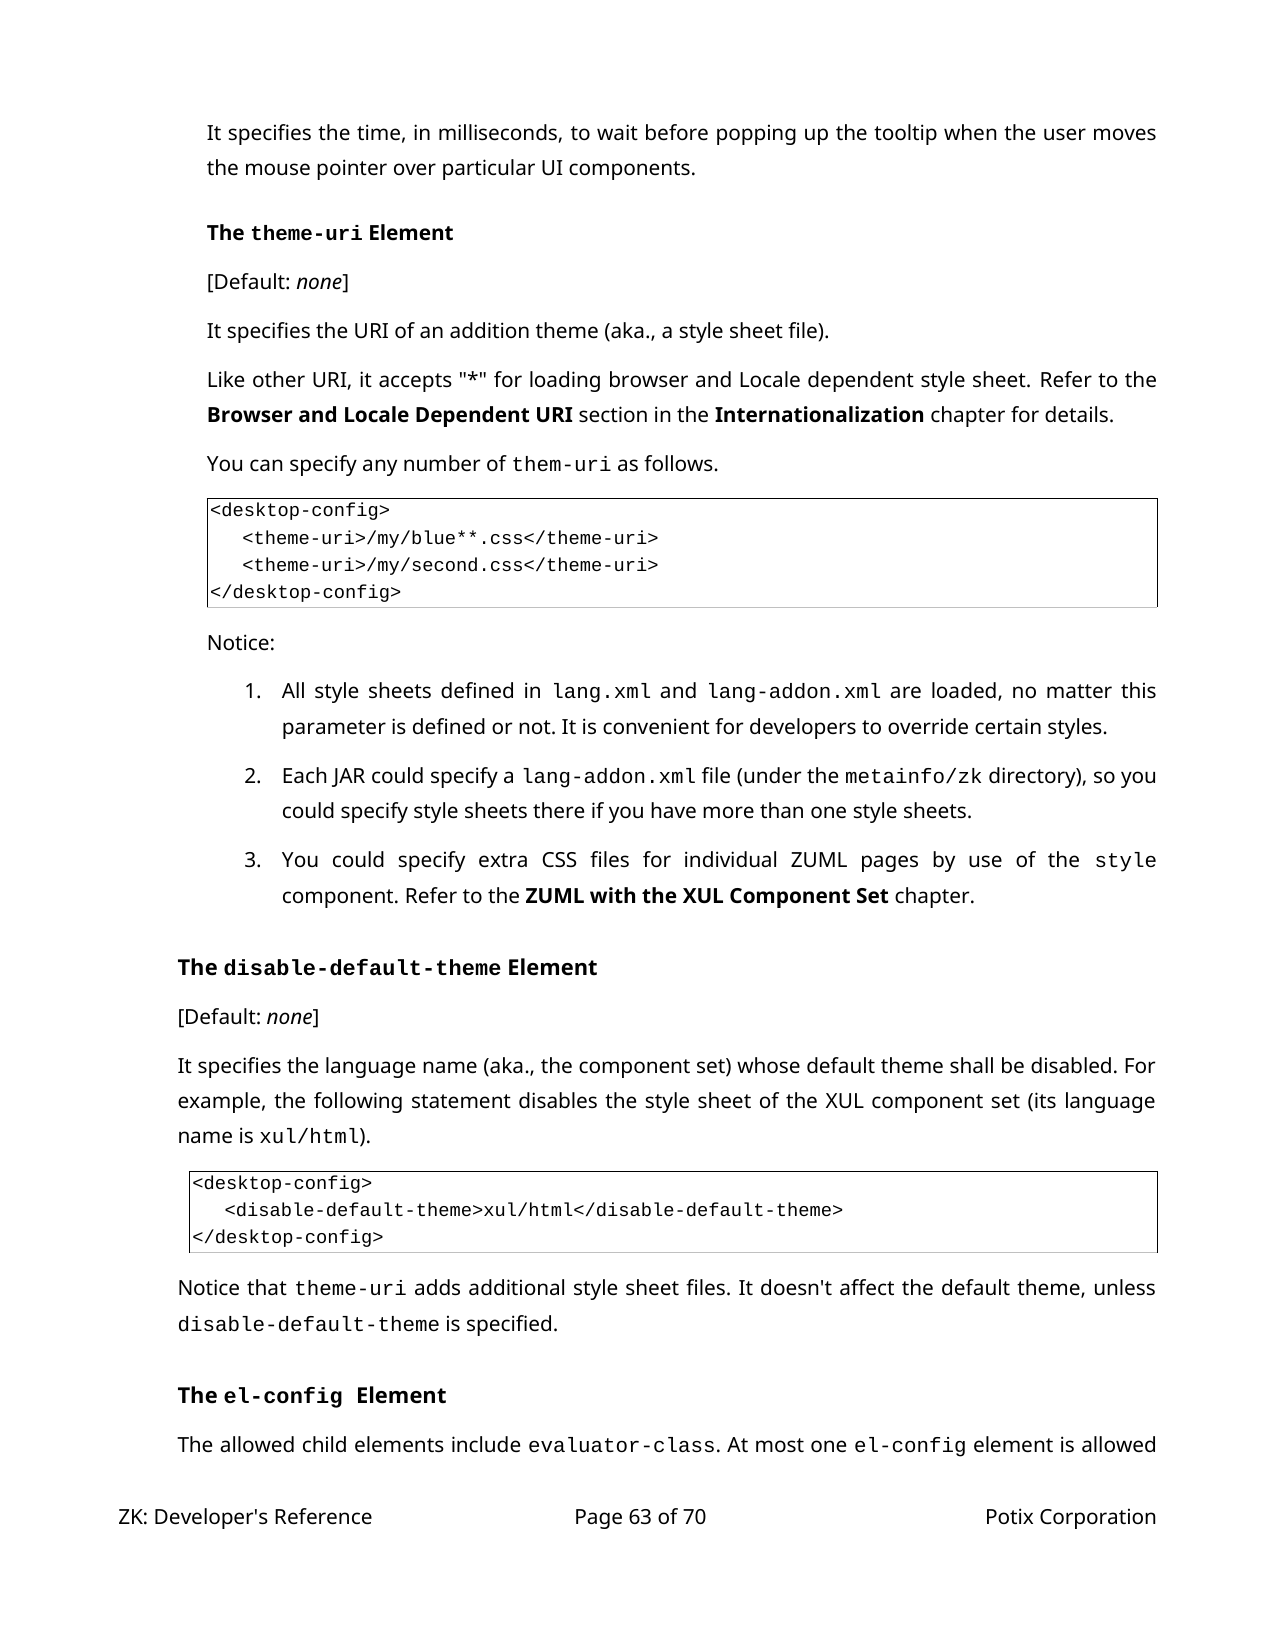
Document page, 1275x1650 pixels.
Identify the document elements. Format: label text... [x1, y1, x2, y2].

text Like other URI, it accepts "*" for loading browser and Locale dependent style sheet. Refer to the Browser and Locale Dependent URI section in the Internationalization chapter for details. [207, 365, 1157, 428]
subtitle The theme-uri Element [207, 218, 1157, 247]
text </desktop-config> [208, 580, 1157, 607]
text You can specify any number of them-uri as follows. [207, 449, 1157, 478]
text <theme-uri>/my/blue**.css</theme-uri> [208, 526, 1157, 550]
text Notice that theme-uri adds additional style sheet files. It doesn't affect the default theme, unless disable-default-theme is specified. [177, 1273, 1157, 1337]
subtitle The el-config Element [177, 1380, 1157, 1410]
list Each JAR could specify a lang-addon.xml file (under the metainfo/zk directory), so you could specify style sheets there if you have more than one style sheets. [244, 761, 1157, 825]
text It specifies the time, in milliseconds, to wait before popping up the tooltip when the user moves the mouse pointer over particular UI components. [207, 118, 1157, 182]
text The allowed child elements include evaluator-class. At most one el-config element is allowed [177, 1430, 1157, 1459]
subtitle The disable-default-theme Element [177, 952, 1157, 982]
text Notice: [207, 628, 1157, 656]
list All style sheets defined in lang.xml and lang-addon.xml are loaded, no matter this parameter is defined or not. It is convenient for developers to override certain styles. [244, 677, 1157, 740]
text It specifies the language name (aka., the component set) whose default theme shall be disabled. For example, the following statement disables the style sheet of the XUL component set (its language name is xul/html). [177, 1051, 1157, 1150]
text <desktop-config> [190, 1172, 1157, 1195]
text </desktop-config> [190, 1225, 1157, 1252]
text [Default: none] [207, 267, 1157, 296]
text It specifies the URI of an addition theme (aka., a style sheet file). [207, 316, 1157, 344]
text [Default: none] [177, 1002, 1157, 1031]
text <desktop-config> [208, 499, 1157, 523]
list You could specify extra CSS files for individual ZUML pages by use of the style component. Refer to the ZUML with the XUL Component Set chapter. [244, 845, 1157, 909]
text <disable-default-theme>xul/html</disable-default-theme> [190, 1198, 1157, 1222]
text <theme-uri>/my/second.css</theme-uri> [208, 553, 1157, 577]
